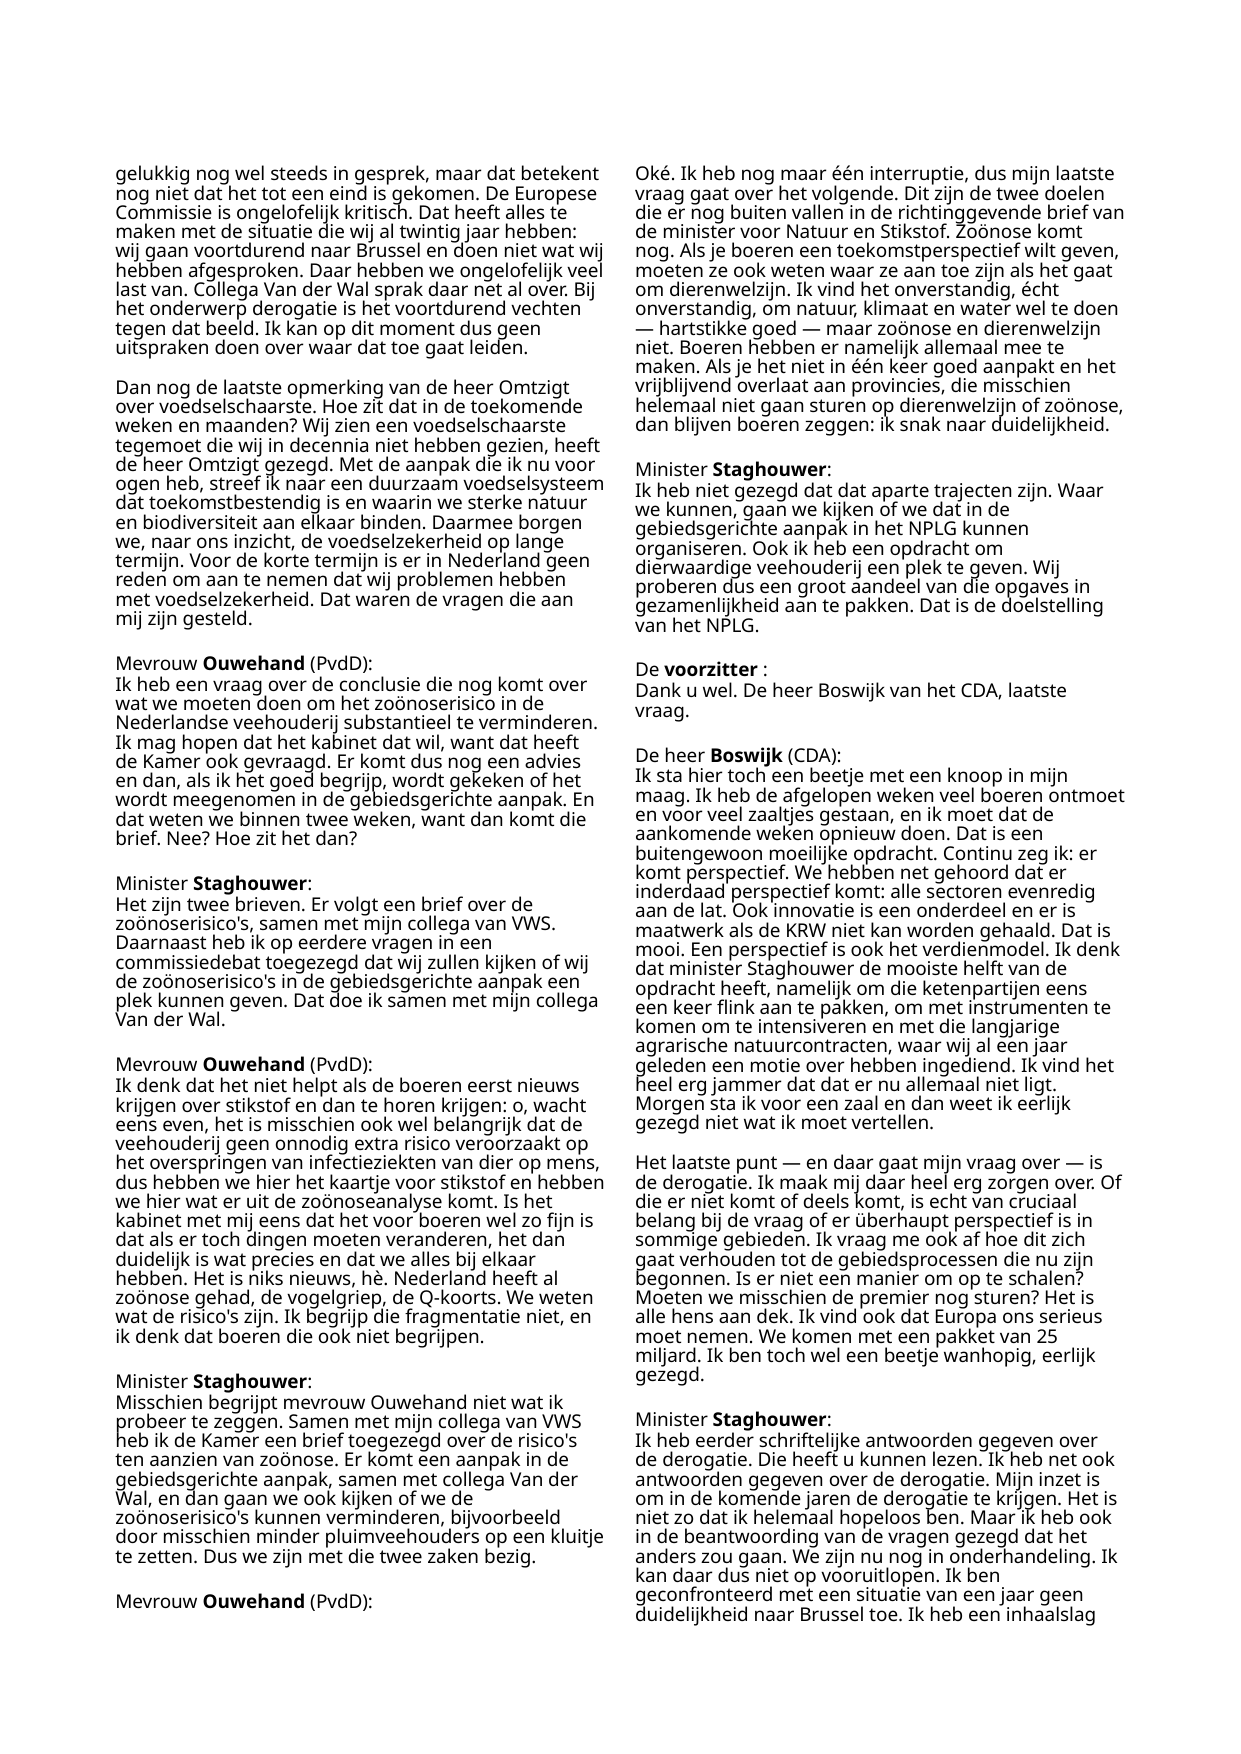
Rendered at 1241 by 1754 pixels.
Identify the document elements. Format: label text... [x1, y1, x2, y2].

text Dank u wel. De heer Boswijk van het CDA, laatste vraag. [635, 682, 1125, 721]
text Minister Staghouwer: [635, 1406, 1125, 1432]
text Het laatste punt — en daar gaat mijn vraag over — is de derogatie. Ik maak mij daar heel erg zorgen over. Of die er niet komt of deels komt, is echt van cruciaal belang bij de vraag of er überhaupt perspectief is in sommige gebieden. Ik vraag me ook af hoe dit zich gaat verhouden tot de gebiedsprocessen die nu zijn begonnen. Is er niet een manier om op te schalen? Moeten we misschien de premier nog sturen? Het is alle hens aan dek. Ik vind ook dat Europa ons serieus moet nemen. We komen met een pakket van 25 miljard. Ik ben toch wel een beetje wanhopig, eerlijk gezegd. [635, 1154, 1125, 1386]
text Ik sta hier toch een beetje met een knoop in mijn maag. Ik heb de afgelopen weken veel boeren ontmoet en voor veel zaaltjes gestaan, en ik moet dat de aankomende weken opnieuw doen. Dat is een buitengewoon moeilijke opdracht. Continu zeg ik: er komt perspectief. We hebben net gehoord dat er inderdaad perspectief komt: alle sectoren evenredig aan de lat. Ook innovatie is een onderdeel en er is maatwerk als de KRW niet kan worden gehaald. Dat is mooi. Een perspectief is ook het verdienmodel. Ik denk dat minister Staghouwer de mooiste helft van de opdracht heeft, namelijk om die ketenpartijen eens een keer flink aan te pakken, om met instrumenten te komen om te intensiveren en met die langjarige agrarische natuurcontracten, waar wij al een jaar geleden een motie over hebben ingediend. Ik vind het heel erg jammer dat dat er nu allemaal niet ligt. Morgen sta ik voor een zaal en dan weet ik eerlijk gezegd niet wat ik moet vertellen. [635, 767, 1125, 1134]
text Het zijn twee brieven. Er volgt een brief over de zoönoserisico's, samen met mijn collega van VWS. Daarnaast heb ik op eerdere vragen in een commissiedebat toegezegd dat wij zullen kijken of wij de zoönoserisico's in de gebiedsgerichte aanpak een plek kunnen geven. Dat doe ik samen met mijn collega Van der Wal. [115, 896, 605, 1031]
text Ik heb een vraag over de conclusie die nog komt over wat we moeten doen om het zoönoserisico in de Nederlandse veehouderij substantieel te verminderen. Ik mag hopen dat het kabinet dat wil, want dat heeft de Kamer ook gevraagd. Er komt dus nog een advies en dan, als ik het goed begrijp, wordt gekeken of het wordt meegenomen in de gebiedsgerichte aanpak. En dat weten we binnen twee weken, want dan komt die brief. Nee? Hoe zit het dan? [115, 676, 605, 849]
text De voorzitter : [635, 657, 1125, 682]
text Mevrouw Ouwehand (PvdD): [115, 1052, 605, 1077]
text Ik heb eerder schriftelijke antwoorden gegeven over de derogatie. Die heeft u kunnen lezen. Ik heb net ook antwoorden gegeven over de derogatie. Mijn inzet is om in de komende jaren de derogatie te krijgen. Het is niet zo dat ik helemaal hopeloos ben. Maar ik heb ook in de beantwoording van de vragen gezegd dat het anders zou gaan. We zijn nu nog in onderhandeling. Ik kan daar dus niet op vooruitlopen. Ik ben geconfronteerd met een situatie van een jaar geen duidelijkheid naar Brussel toe. Ik heb een inhaalslag [635, 1432, 1125, 1625]
text Mevrouw Ouwehand (PvdD): [115, 1588, 605, 1614]
text Ik denk dat het niet helpt als de boeren eerst nieuws krijgen over stikstof en dan te horen krijgen: o, wacht eens even, het is misschien ook wel belangrijk dat de veehouderij geen onnodig extra risico veroorzaakt op het overspringen van infectieziekten van dier op mens, dus hebben we hier het kaartje voor stikstof en hebben we hier wat er uit de zoönoseanalyse komt. Is het kabinet met mij eens dat het voor boeren wel zo fijn is dat als er toch dingen moeten veranderen, het dan duidelijk is wat precies en dat we alles bij elkaar hebben. Het is niks nieuws, hè. Nederland heeft al zoönose gehad, de vogelgriep, de Q-koorts. We weten wat de risico's zijn. Ik begrijp die fragmentatie niet, en ik denk dat boeren die ook niet begrijpen. [115, 1077, 605, 1347]
text Ik heb niet gezegd dat dat aparte trajecten zijn. Waar we kunnen, gaan we kijken of we dat in de gebiedsgerichte aanpak in het NPLG kunnen organiseren. Ook ik heb een opdracht om dierwaardige veehouderij een plek te geven. Wij proberen dus een groot aandeel van die opgaves in gezamenlijkheid aan te pakken. Dat is de doelstelling van het NPLG. [635, 482, 1125, 636]
text Mevrouw Ouwehand (PvdD): [115, 650, 605, 676]
text gelukkig nog wel steeds in gesprek, maar dat betekent nog niet dat het tot een eind is gekomen. De Europese Commissie is ongelofelijk kritisch. Dat heeft alles te maken met de situatie die wij al twintig jaar hebben: wij gaan voortdurend naar Brussel en doen niet wat wij hebben afgesproken. Daar hebben we ongelofelijk veel last van. Collega Van der Wal sprak daar net al over. Bij het onderwerp derogatie is het voortdurend vechten tegen dat beeld. Ik kan op dit moment dus geen uitspraken doen over waar dat toe gaat leiden. [115, 165, 605, 358]
text Misschien begrijpt mevrouw Ouwehand niet wat ik probeer te zeggen. Samen met mijn collega van VWS heb ik de Kamer een brief toegezegd over de risico's ten aanzien van zoönose. Er komt een aanpak in de gebiedsgerichte aanpak, samen met collega Van der Wal, en dan gaan we ook kijken of we de zoönoserisico's kunnen verminderen, bijvoorbeeld door misschien minder pluimveehouders op een kluitje te zetten. Dus we zijn met die twee zaken bezig. [115, 1394, 605, 1567]
text Minister Staghouwer: [115, 1368, 605, 1394]
text Dan nog de laatste opmerking van de heer Omtzigt over voedselschaarste. Hoe zit dat in de toekomende weken en maanden? Wij zien een voedselschaarste tegemoet die wij in decennia niet hebben gezien, heeft de heer Omtzigt gezegd. Met de aanpak die ik nu voor ogen heb, streef ik naar een duurzaam voedselsysteem dat toekomstbestendig is en waarin we sterke natuur en biodiversiteit aan elkaar binden. Daarmee borgen we, naar ons inzicht, de voedselzekerheid op lange termijn. Voor de korte termijn is er in Nederland geen reden om aan te nemen dat wij problemen hebben met voedselzekerheid. Dat waren de vragen die aan mij zijn gesteld. [115, 379, 605, 629]
text De heer Boswijk (CDA): [635, 742, 1125, 767]
text Minister Staghouwer: [635, 456, 1125, 482]
text Minister Staghouwer: [115, 870, 605, 896]
text Oké. Ik heb nog maar één interruptie, dus mijn laatste vraag gaat over het volgende. Dit zijn de twee doelen die er nog buiten vallen in de richtinggevende brief van de minister voor Natuur en Stikstof. Zoönose komt nog. Als je boeren een toekomstperspectief wilt geven, moeten ze ook weten waar ze aan toe zijn als het gaat om dierenwelzijn. Ik vind het onverstandig, écht onverstandig, om natuur, klimaat en water wel te doen — hartstikke goed — maar zoönose en dierenwelzijn niet. Boeren hebben er namelijk allemaal mee te maken. Als je het niet in één keer goed aanpakt en het vrijblijvend overlaat aan provincies, die misschien helemaal niet gaan sturen op dierenwelzijn of zoönose, dan blijven boeren zeggen: ik snak naar duidelijkheid. [635, 165, 1125, 435]
